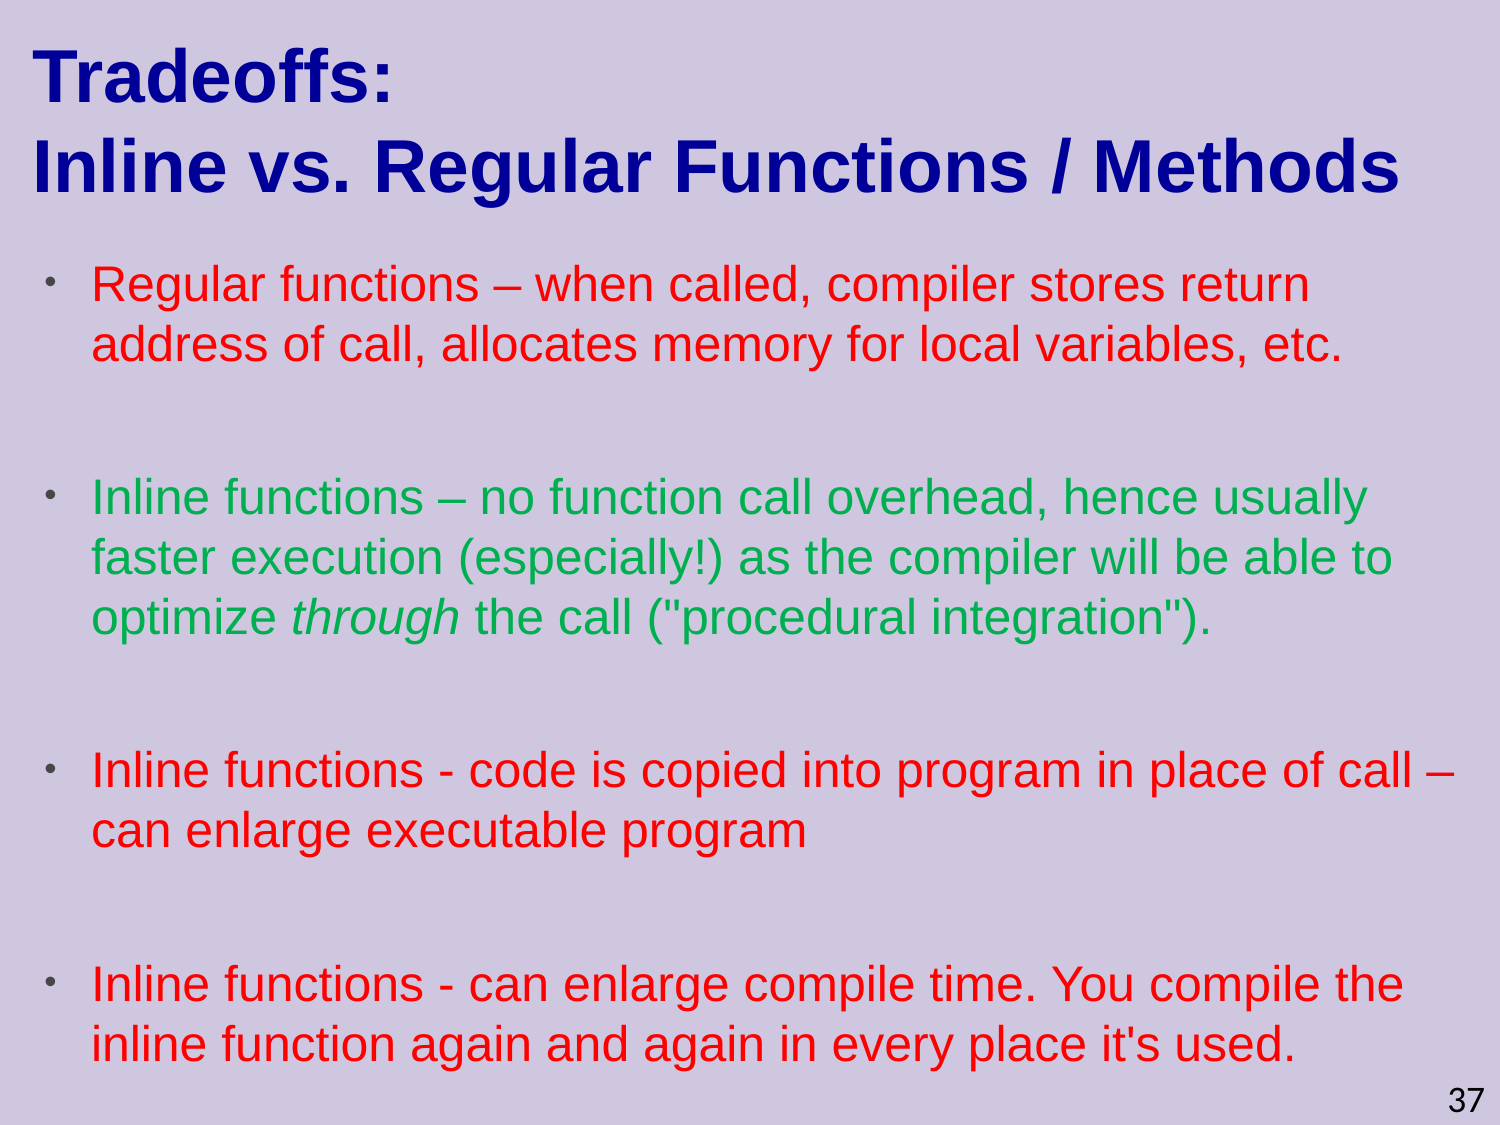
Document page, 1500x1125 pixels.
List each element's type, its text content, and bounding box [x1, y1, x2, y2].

title Tradeoffs: Inline vs. Regular Functions / Methods [17, 16, 1432, 220]
text_box [1428, 1069, 1500, 1125]
list Regular functions – when called, compiler stores return address of call, allocates memory for local variables, etc. Inline functions – no function call overhead, hence usually faster execution (especially!) as the compiler will be able to optimize through the call ("procedural integration"). Inline functions - code is copied into program in place of call – can enlarge executable program Inline functions - can enlarge compile time. You compile the inline function again and again in every place it's used. [29, 243, 1471, 1079]
